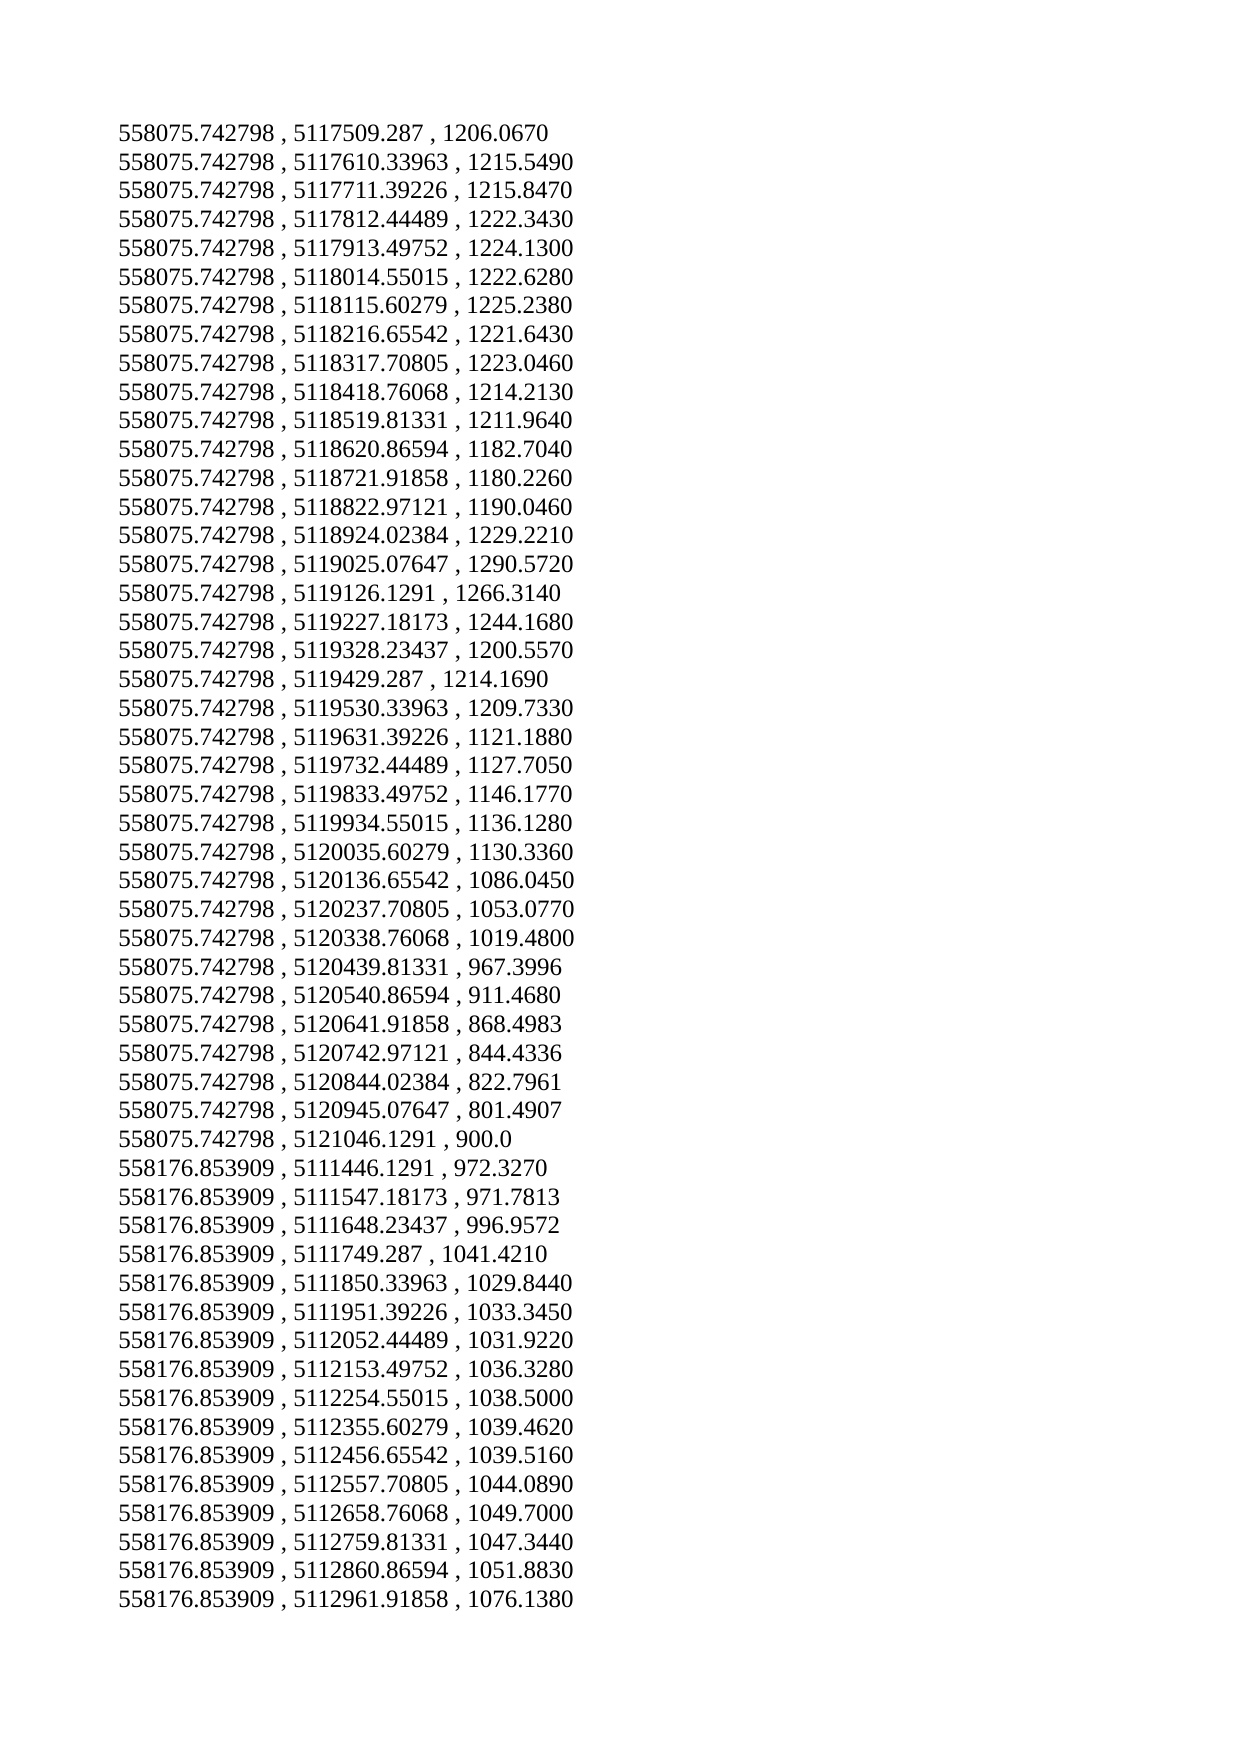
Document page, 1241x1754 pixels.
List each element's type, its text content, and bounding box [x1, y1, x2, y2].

text 558176.853909 , 5112456.65542 , 1039.5160 [118, 1441, 1122, 1469]
text 558075.742798 , 5119631.39226 , 1121.1880 [118, 722, 1122, 751]
text 558075.742798 , 5119227.18173 , 1244.1680 [118, 607, 1122, 636]
text 558176.853909 , 5112355.60279 , 1039.4620 [118, 1412, 1122, 1441]
text 558075.742798 , 5120844.02384 , 822.7961 [118, 1067, 1122, 1096]
text 558176.853909 , 5111749.287 , 1041.4210 [118, 1239, 1122, 1268]
text 558176.853909 , 5111446.1291 , 972.3270 [118, 1153, 1122, 1182]
text 558176.853909 , 5111547.18173 , 971.7813 [118, 1182, 1122, 1211]
text 558075.742798 , 5119934.55015 , 1136.1280 [118, 808, 1122, 837]
text 558075.742798 , 5117913.49752 , 1224.1300 [118, 233, 1122, 262]
text 558075.742798 , 5117509.287 , 1206.0670 [118, 118, 1122, 147]
text 558075.742798 , 5120945.07647 , 801.4907 [118, 1096, 1122, 1124]
text 558075.742798 , 5119732.44489 , 1127.7050 [118, 751, 1122, 779]
text 558075.742798 , 5119126.1291 , 1266.3140 [118, 578, 1122, 607]
text 558075.742798 , 5118620.86594 , 1182.7040 [118, 434, 1122, 463]
text 558075.742798 , 5117812.44489 , 1222.3430 [118, 204, 1122, 233]
text 558075.742798 , 5120237.70805 , 1053.0770 [118, 894, 1122, 923]
text 558176.853909 , 5112254.55015 , 1038.5000 [118, 1383, 1122, 1412]
text 558075.742798 , 5118317.70805 , 1223.0460 [118, 348, 1122, 377]
text 558075.742798 , 5119429.287 , 1214.1690 [118, 664, 1122, 693]
text 558075.742798 , 5120338.76068 , 1019.4800 [118, 923, 1122, 952]
text 558176.853909 , 5112860.86594 , 1051.8830 [118, 1556, 1122, 1584]
text 558075.742798 , 5118115.60279 , 1225.2380 [118, 291, 1122, 319]
text 558176.853909 , 5111850.33963 , 1029.8440 [118, 1268, 1122, 1297]
text 558075.742798 , 5118519.81331 , 1211.9640 [118, 406, 1122, 434]
text 558075.742798 , 5120742.97121 , 844.4336 [118, 1038, 1122, 1067]
text 558075.742798 , 5118924.02384 , 1229.2210 [118, 521, 1122, 549]
text 558075.742798 , 5120641.91858 , 868.4983 [118, 1009, 1122, 1038]
text 558176.853909 , 5112658.76068 , 1049.7000 [118, 1498, 1122, 1527]
text 558075.742798 , 5120035.60279 , 1130.3360 [118, 837, 1122, 866]
text 558075.742798 , 5120136.65542 , 1086.0450 [118, 866, 1122, 894]
text 558075.742798 , 5117610.33963 , 1215.5490 [118, 147, 1122, 176]
text 558176.853909 , 5112759.81331 , 1047.3440 [118, 1527, 1122, 1556]
text 558075.742798 , 5119328.23437 , 1200.5570 [118, 636, 1122, 664]
text 558176.853909 , 5111951.39226 , 1033.3450 [118, 1297, 1122, 1326]
text 558075.742798 , 5119530.33963 , 1209.7330 [118, 693, 1122, 722]
text 558176.853909 , 5111648.23437 , 996.9572 [118, 1211, 1122, 1239]
text 558075.742798 , 5120439.81331 , 967.3996 [118, 952, 1122, 981]
text 558176.853909 , 5112557.70805 , 1044.0890 [118, 1469, 1122, 1498]
text 558075.742798 , 5118822.97121 , 1190.0460 [118, 492, 1122, 521]
text 558075.742798 , 5118721.91858 , 1180.2260 [118, 463, 1122, 492]
text 558075.742798 , 5118014.55015 , 1222.6280 [118, 262, 1122, 291]
text 558075.742798 , 5118418.76068 , 1214.2130 [118, 377, 1122, 406]
text 558075.742798 , 5117711.39226 , 1215.8470 [118, 176, 1122, 204]
text 558075.742798 , 5120540.86594 , 911.4680 [118, 981, 1122, 1009]
text 558075.742798 , 5119833.49752 , 1146.1770 [118, 779, 1122, 808]
text 558075.742798 , 5119025.07647 , 1290.5720 [118, 549, 1122, 578]
text 558176.853909 , 5112052.44489 , 1031.9220 [118, 1326, 1122, 1354]
text 558176.853909 , 5112153.49752 , 1036.3280 [118, 1354, 1122, 1383]
text 558075.742798 , 5118216.65542 , 1221.6430 [118, 319, 1122, 348]
text 558176.853909 , 5112961.91858 , 1076.1380 [118, 1584, 1122, 1613]
text 558075.742798 , 5121046.1291 , 900.0 [118, 1124, 1122, 1153]
